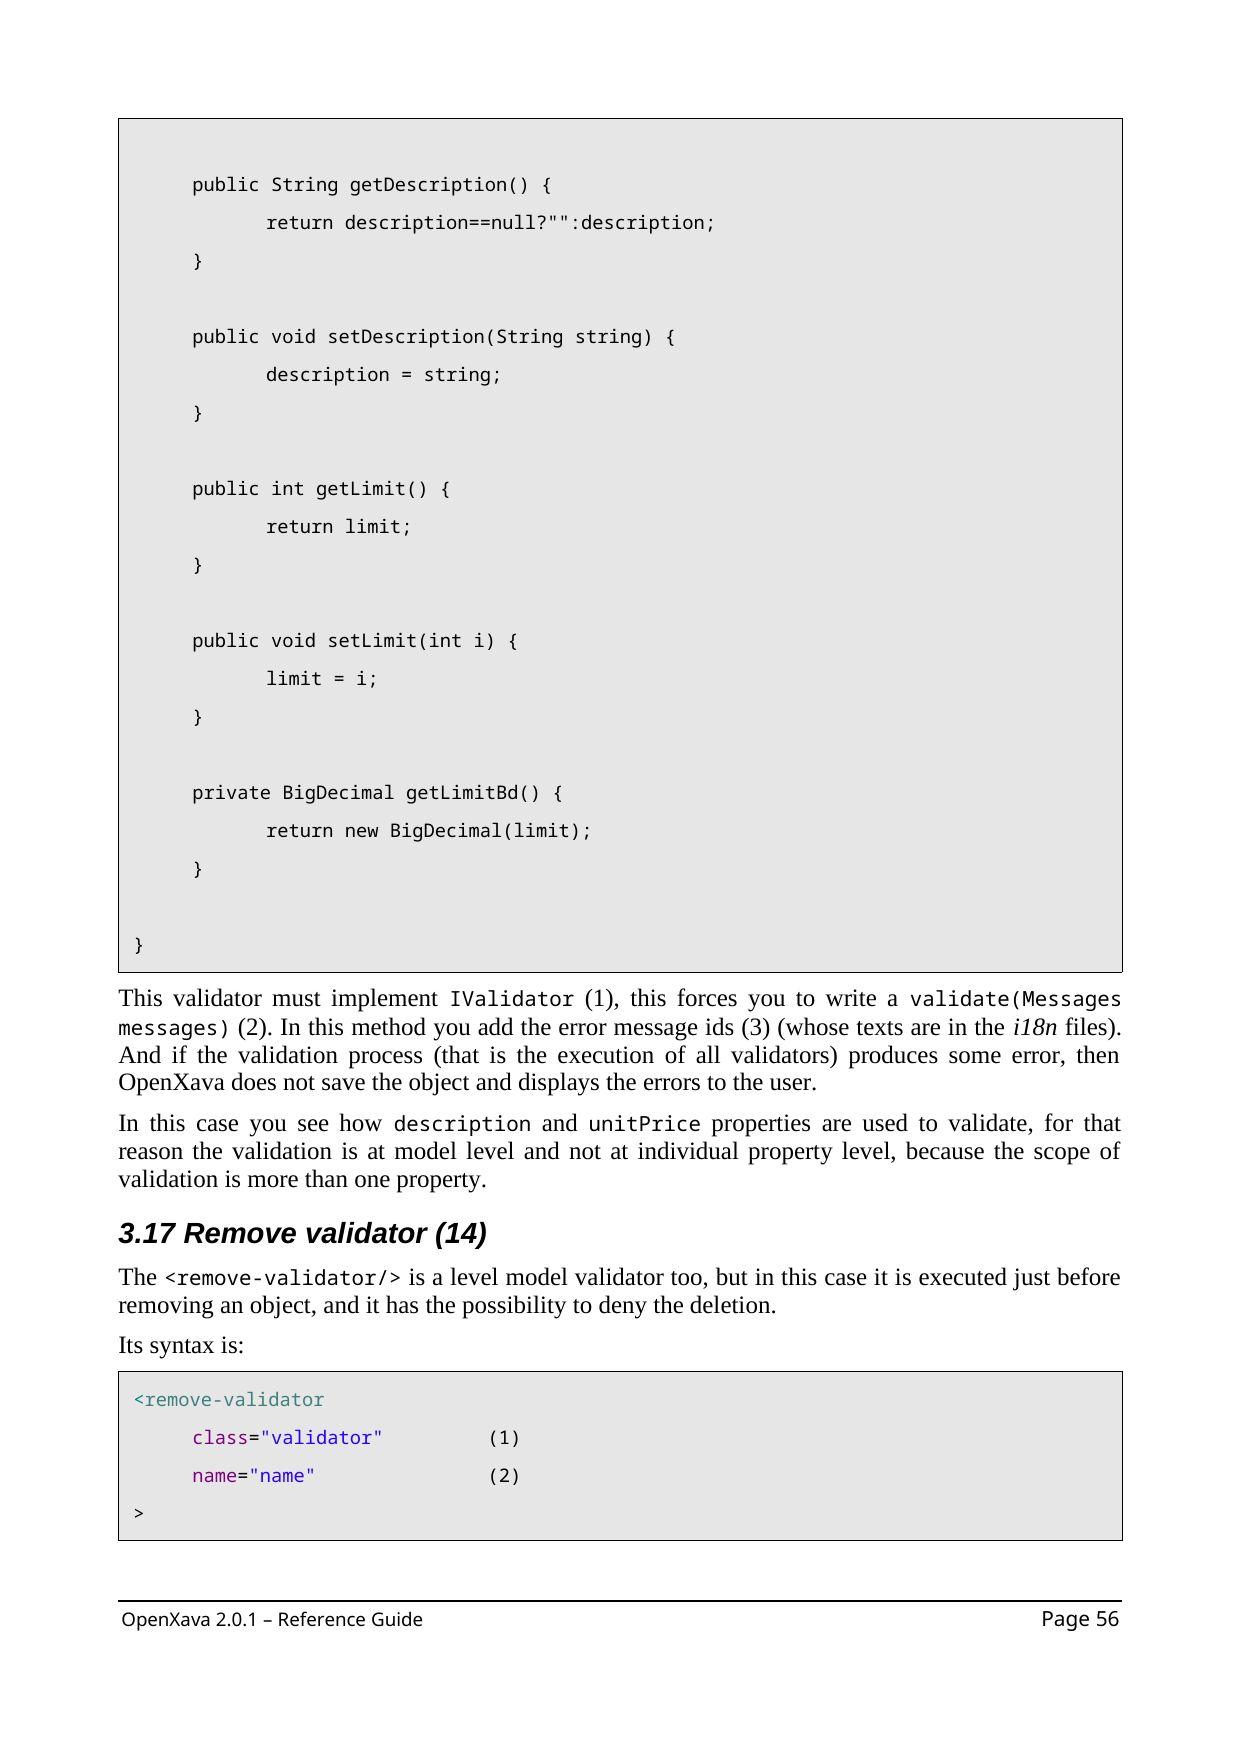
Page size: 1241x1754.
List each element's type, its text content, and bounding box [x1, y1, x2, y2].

text return limit; [119, 498, 1122, 536]
text Its syntax is: [118, 1331, 1122, 1359]
text name="name" (2) [119, 1447, 1122, 1485]
text In this case you see how description and unitPrice properties are used to validate, for that reason the validation is at model level and not at individual property level, because the scope of validation is more than one property. [118, 1109, 1122, 1192]
text > [119, 1485, 1122, 1540]
text description = string; [119, 346, 1122, 384]
text private BigDecimal getLimitBd() { [119, 764, 1122, 802]
text limit = i; [119, 650, 1122, 688]
text <remove-validator [119, 1372, 1122, 1409]
text } [119, 688, 1122, 726]
text public String getDescription() { [119, 156, 1122, 194]
text } [119, 917, 1122, 972]
text } [119, 536, 1122, 574]
text class="validator" (1) [119, 1409, 1122, 1447]
text } [119, 384, 1122, 422]
text } [119, 841, 1122, 878]
text public int getLimit() { [119, 460, 1122, 498]
text return new BigDecimal(limit); [119, 802, 1122, 841]
text public void setDescription(String string) { [119, 308, 1122, 346]
subtitle Remove validator (14) [118, 1217, 1122, 1250]
text } [119, 232, 1122, 270]
text return description==null?"":description; [119, 194, 1122, 232]
text This validator must implement IValidator (1), this forces you to write a validate(Messages messages) (2). In this method you add the error message ids (3) (whose texts are in the i18n files). And if the validation process (that is the execution of all validators) produces some error, then OpenXava does not save the object and displays the errors to the user. [118, 984, 1122, 1096]
text public void setLimit(int i) { [119, 612, 1122, 650]
text The <remove-validator/> is a level model validator too, but in this case it is executed just before removing an object, and it has the possibility to deny the deletion. [118, 1263, 1122, 1318]
